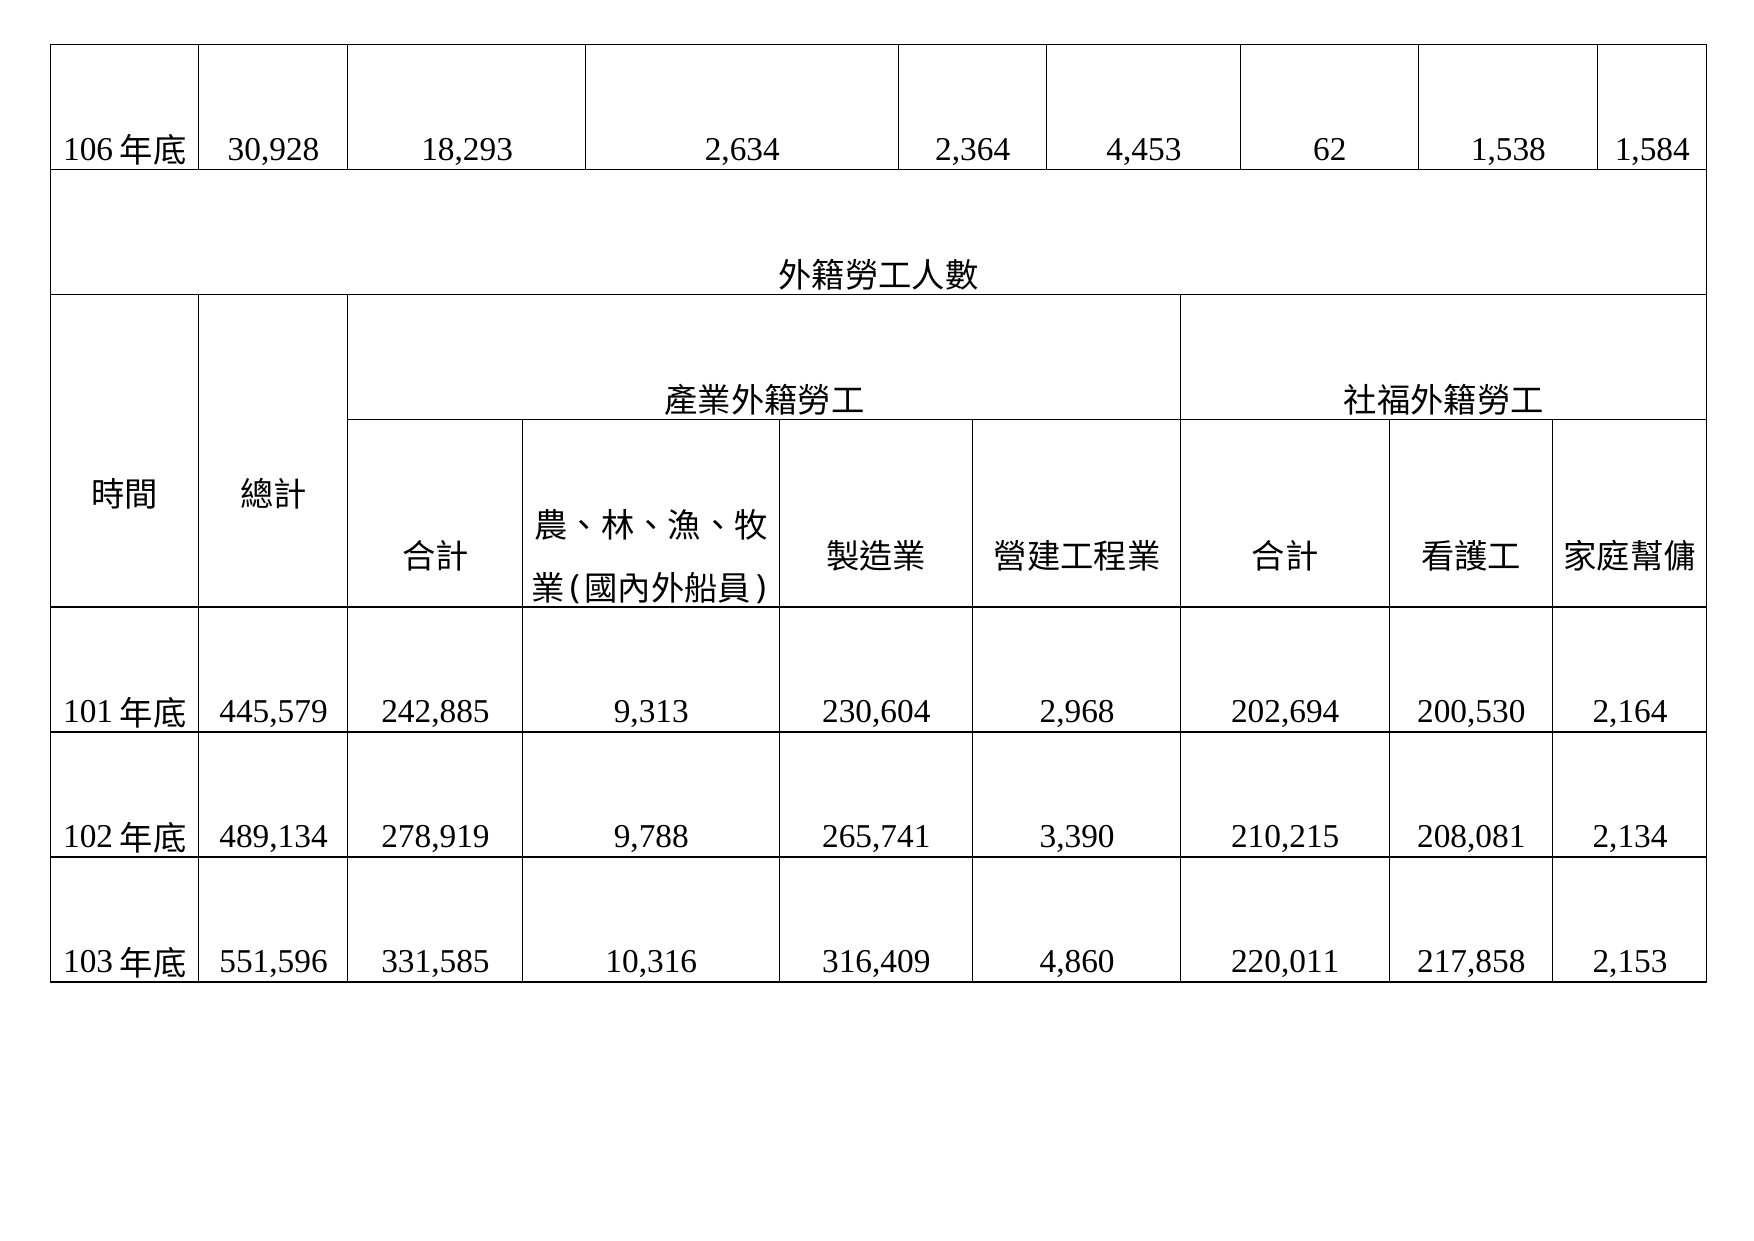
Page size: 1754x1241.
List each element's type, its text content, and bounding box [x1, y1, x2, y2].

table_cell 10,316 [523, 858, 779, 981]
table_cell 445,579 [199, 608, 347, 731]
table_cell 3,390 [973, 733, 1180, 856]
table_cell 4,860 [973, 858, 1180, 981]
table_cell 社福外籍勞工 [1181, 295, 1706, 419]
table_cell 230,604 [780, 608, 972, 731]
table_cell 265,741 [780, 733, 972, 856]
table_cell 1,538 [1419, 45, 1597, 169]
table_cell 營建工程業 [973, 420, 1180, 606]
table_cell 102年底 [51, 733, 198, 856]
table_cell 看護工 [1390, 420, 1552, 606]
table_cell 208,081 [1390, 733, 1552, 856]
table_cell 農、林、漁、牧業(國內外船員) [523, 420, 779, 606]
table_cell 2,134 [1553, 733, 1706, 856]
table_cell 278,919 [348, 733, 522, 856]
table_cell 316,409 [780, 858, 972, 981]
table_cell 489,134 [199, 733, 347, 856]
table_cell 總計 [199, 295, 347, 606]
table_cell 合計 [348, 420, 522, 606]
table_cell 產業外籍勞工 [348, 295, 1180, 419]
table_cell 217,858 [1390, 858, 1552, 981]
table_cell 2,968 [973, 608, 1180, 731]
table_cell 551,596 [199, 858, 347, 981]
table_cell 200,530 [1390, 608, 1552, 731]
table_cell 1,584 [1598, 45, 1706, 169]
table_cell 2,364 [899, 45, 1046, 169]
table_cell 4,453 [1047, 45, 1240, 169]
table_cell 外籍勞工人數 [51, 170, 1706, 294]
table_cell 103年底 [51, 858, 198, 981]
table_cell 9,313 [523, 608, 779, 731]
table_cell 時間 [51, 295, 198, 606]
table_cell 2,634 [586, 45, 898, 169]
table_cell 202,694 [1181, 608, 1389, 731]
table_cell 62 [1241, 45, 1418, 169]
table_cell 331,585 [348, 858, 522, 981]
table_cell 製造業 [780, 420, 972, 606]
table_cell 2,164 [1553, 608, 1706, 731]
table_cell 9,788 [523, 733, 779, 856]
table_cell 242,885 [348, 608, 522, 731]
table_cell 18,293 [348, 45, 585, 169]
table_cell 2,153 [1553, 858, 1706, 981]
table_cell 家庭幫傭 [1553, 420, 1706, 606]
table_cell 合計 [1181, 420, 1389, 606]
table_cell 106年底 [51, 45, 198, 169]
table_cell 101年底 [51, 608, 198, 731]
table_cell 220,011 [1181, 858, 1389, 981]
table_cell 210,215 [1181, 733, 1389, 856]
table_cell 30,928 [199, 45, 347, 169]
